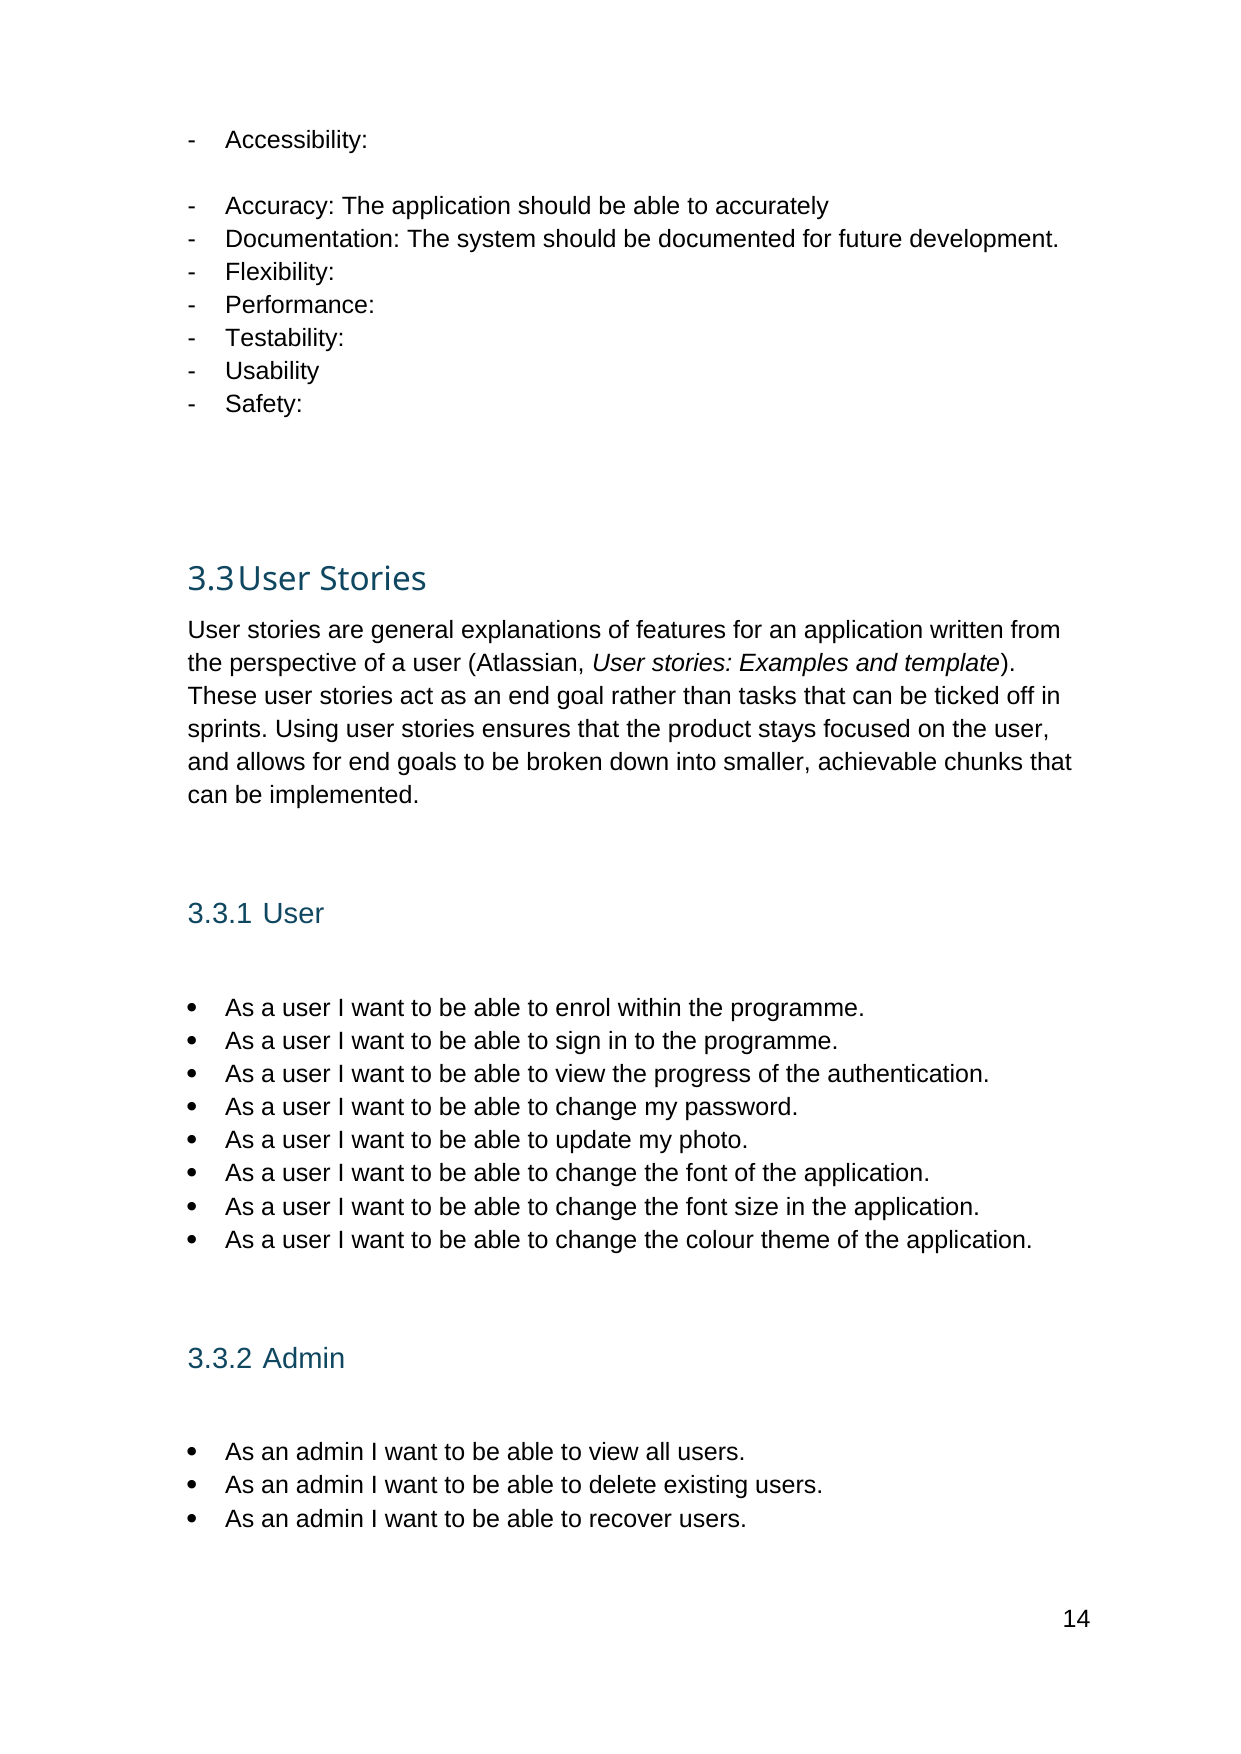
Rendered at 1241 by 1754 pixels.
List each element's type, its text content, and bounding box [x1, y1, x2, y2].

list As a user I want to be able to update my photo. [187, 1125, 1090, 1154]
list Testability: [187, 323, 1090, 352]
list Accuracy: The application should be able to accurately [187, 191, 1090, 219]
list As a user I want to be able to enrol within the programme. [187, 993, 1090, 1022]
list Documentation: The system should be documented for future development. [187, 224, 1090, 252]
subtitle Admin [187, 1341, 1090, 1374]
list As an admin I want to be able to recover users. [187, 1504, 1090, 1532]
list Performance: [187, 290, 1090, 318]
list As a user I want to be able to change the font of the application. [187, 1158, 1090, 1187]
list As an admin I want to be able to delete existing users. [187, 1471, 1090, 1499]
list As a user I want to be able to change the font size in the application. [187, 1192, 1090, 1220]
list As a user I want to be able to change my password. [187, 1092, 1090, 1121]
subtitle User [187, 896, 1090, 930]
list As a user I want to be able to change the colour theme of the application. [187, 1225, 1090, 1253]
list As a user I want to be able to view the progress of the authentication. [187, 1059, 1090, 1088]
list As an admin I want to be able to view all users. [187, 1437, 1090, 1466]
list Usability [187, 356, 1090, 384]
text User stories are general explanations of features for an application written from the perspective of a user (Atlassian, User stories: Examples and template). These user stories act as an end goal rather than tasks that can be ticked off in sprints. Using user stories ensures that the product stays focused on the user, and allows for end goals to be broken down into smaller, achievable chunks that can be implemented. [187, 615, 1090, 809]
subtitle User Stories [187, 554, 1090, 600]
list Accessibility: [187, 125, 1090, 153]
list As a user I want to be able to sign in to the programme. [187, 1026, 1090, 1055]
list Safety: [187, 389, 1090, 418]
list Flexibility: [187, 257, 1090, 286]
